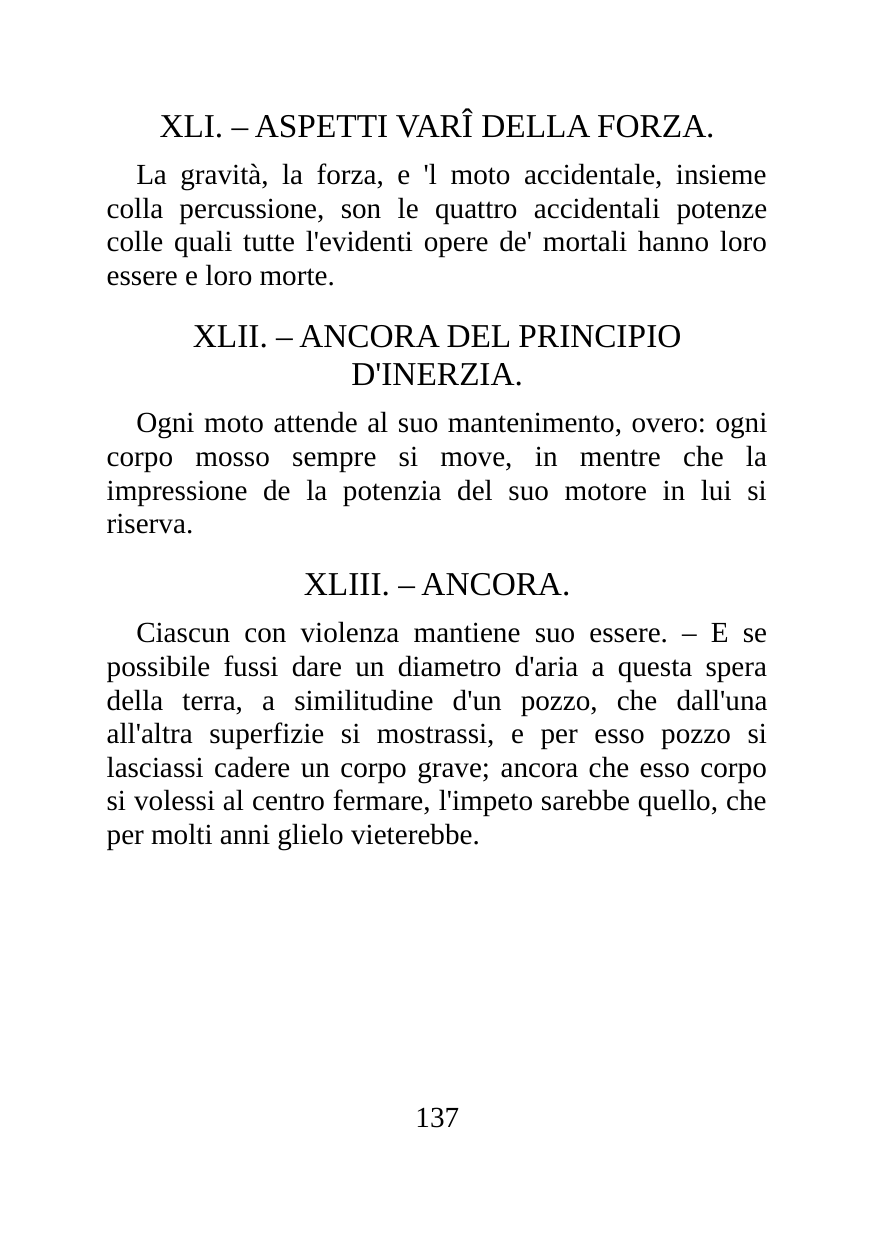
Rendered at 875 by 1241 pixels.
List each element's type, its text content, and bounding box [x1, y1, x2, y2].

text La gravità, la forza, e 'l moto accidentale, insieme colla percussione, son le quattro accidentali potenze colle quali tutte l'evidenti opere de' mortali hanno loro essere e loro morte. [106, 157, 768, 291]
text Ogni moto attende al suo mantenimento, overo: ogni corpo mosso sempre si move, in mentre che la impressione de la potenzia del suo motore in lui si riserva. [106, 406, 768, 540]
subtitle XLIII. ‒ ANCORA. [106, 565, 768, 603]
text Ciascun con violenza mantiene suo essere. ‒ E se possibile fussi dare un diametro d'aria a questa spera della terra, a similitudine d'un pozzo, che dall'una all'altra superfizie si mostrassi, e per esso pozzo si lasciassi cadere un corpo grave; ancora che esso corpo si volessi al centro fermare, l'impeto sarebbe quello, che per molti anni glielo vieterebbe. [106, 616, 768, 850]
subtitle XLII. ‒ ANCORA DEL PRINCIPIO D'INERZIA. [106, 316, 768, 393]
subtitle XLI. ‒ ASPETTI VARÎ DELLA FORZA. [106, 106, 768, 145]
